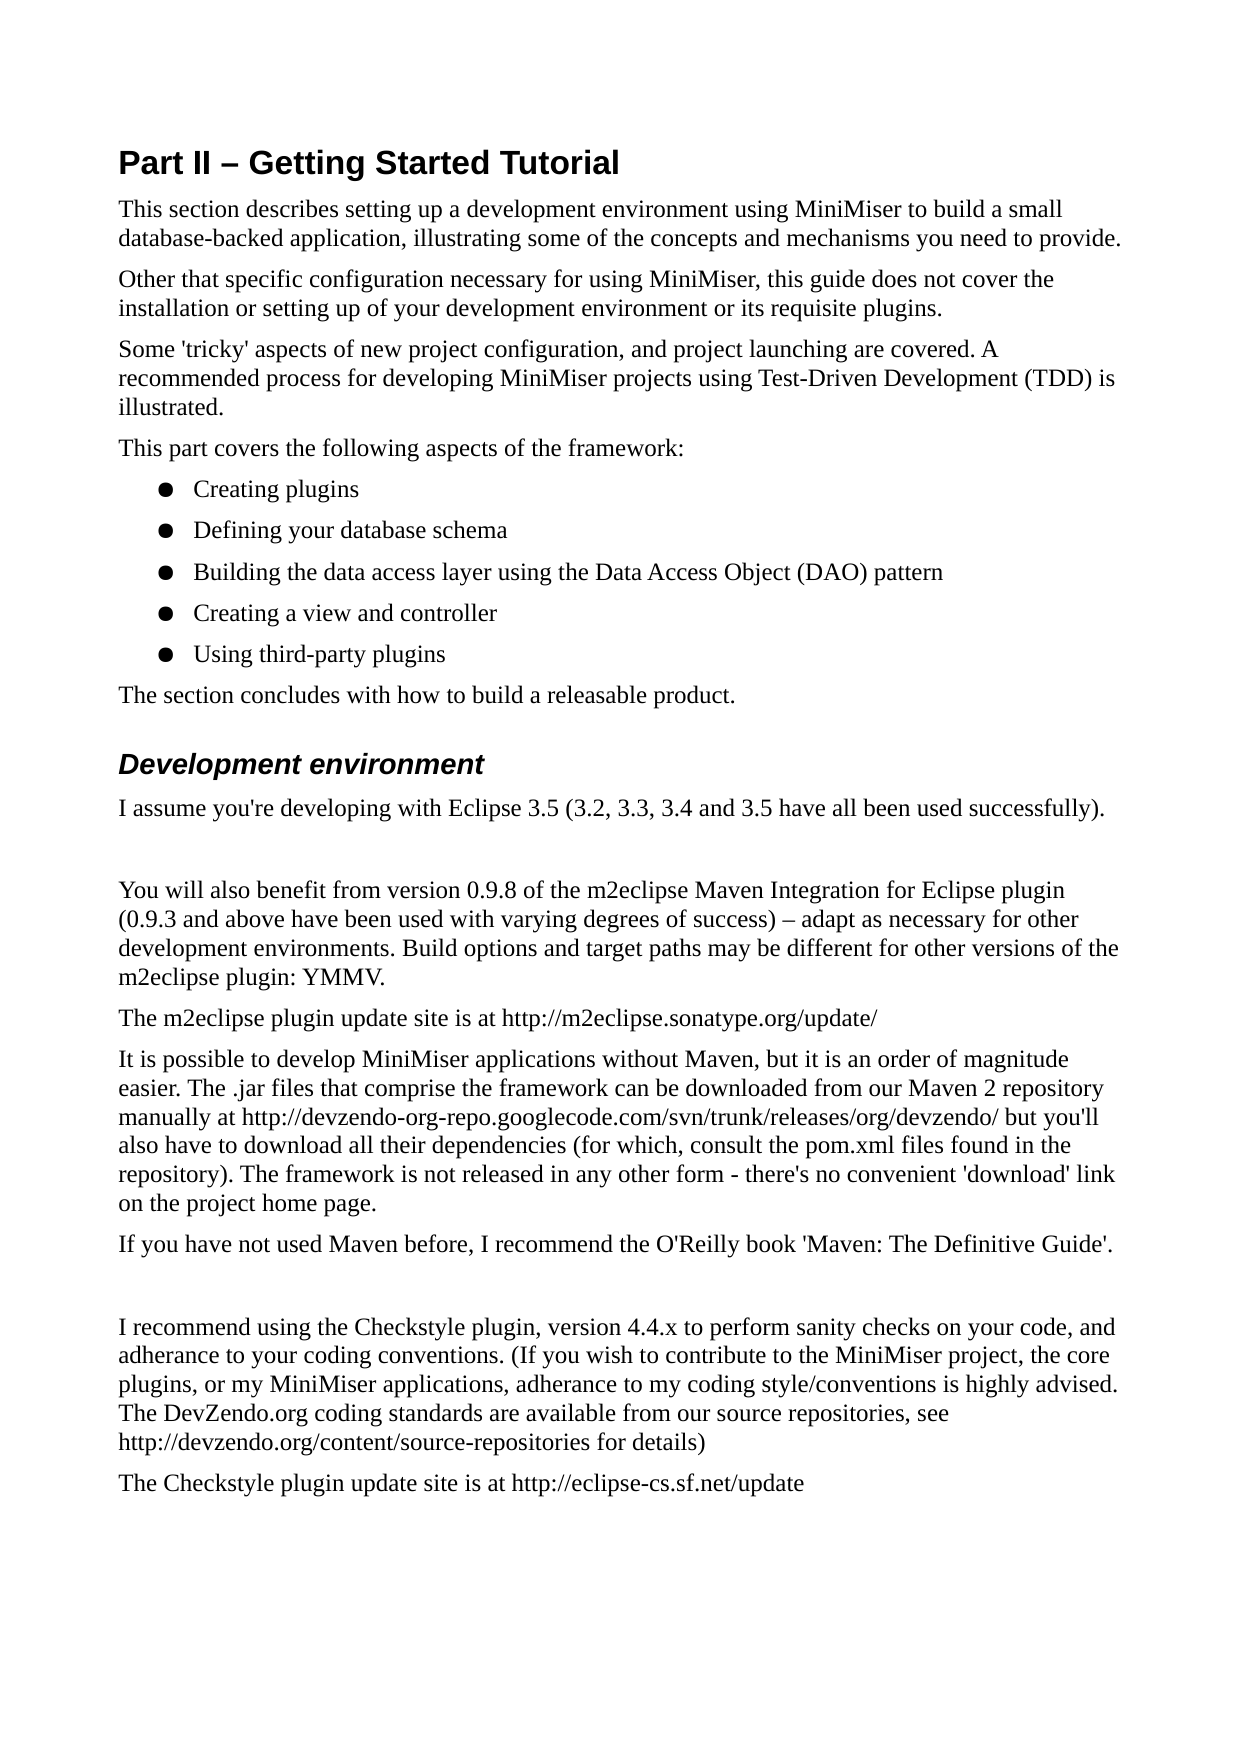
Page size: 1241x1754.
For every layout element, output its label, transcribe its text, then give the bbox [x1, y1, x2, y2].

list Using third-party plugins [156, 639, 1122, 668]
text This section describes setting up a development environment using MiniMiser to build a small database-backed application, illustrating some of the concepts and mechanisms you need to provide. [118, 194, 1122, 252]
text I recommend using the Checkstyle plugin, version 4.4.x to perform sanity checks on your code, and adherance to your coding conventions. (If you wish to contribute to the MiniMiser project, the core plugins, or my MiniMiser applications, adherance to my coding style/conventions is highly advised. The DevZendo.org coding standards are available from our source repositories, see http://devzendo.org/content/source-repositories for details) [118, 1312, 1122, 1455]
text The Checkstyle plugin update site is at http://eclipse-cs.sf.net/update [118, 1468, 1122, 1497]
text If you have not used Maven before, I recommend the O'Reilly book 'Maven: The Definitive Guide'. [118, 1229, 1122, 1258]
subtitle Development environment [118, 747, 1122, 780]
text I assume you're developing with Eclipse 3.5 (3.2, 3.3, 3.4 and 3.5 have all been used successfully). [118, 793, 1122, 822]
list Creating plugins [156, 474, 1122, 503]
subtitle Part II – Getting Started Tutorial [118, 143, 1122, 182]
text The m2eclipse plugin update site is at http://m2eclipse.sonatype.org/update/ [118, 1003, 1122, 1032]
text Some 'tricky' aspects of new project configuration, and project launching are covered. A recommended process for developing MiniMiser projects using Test-Driven Development (TDD) is illustrated. [118, 334, 1122, 421]
text It is possible to develop MiniMiser applications without Maven, but it is an order of magnitude easier. The .jar files that comprise the framework can be downloaded from our Maven 2 repository manually at http://devzendo-org-repo.googlecode.com/svn/trunk/releases/org/devzendo/ but you'll also have to download all their dependencies (for which, consult the pom.xml files found in the repository). The framework is not released in any other form - there's no convenient 'download' link on the project home page. [118, 1044, 1122, 1217]
text Other that specific configuration necessary for using MiniMiser, this guide does not cover the installation or setting up of your development environment or its requisite plugins. [118, 264, 1122, 322]
list Defining your database schema [156, 516, 1122, 544]
list Building the data access layer using the Data Access Object (DAO) pattern [156, 557, 1122, 586]
text You will also benefit from version 0.9.8 of the m2eclipse Maven Integration for Eclipse plugin (0.9.3 and above have been used with varying degrees of success) – adapt as necessary for other development environments. Build options and target paths may be different for other versions of the m2eclipse plugin: YMMV. [118, 875, 1122, 990]
text The section concludes with how to build a releasable product. [118, 681, 1122, 709]
list Creating a view and controller [156, 598, 1122, 627]
text This part covers the following aspects of the framework: [118, 433, 1122, 462]
